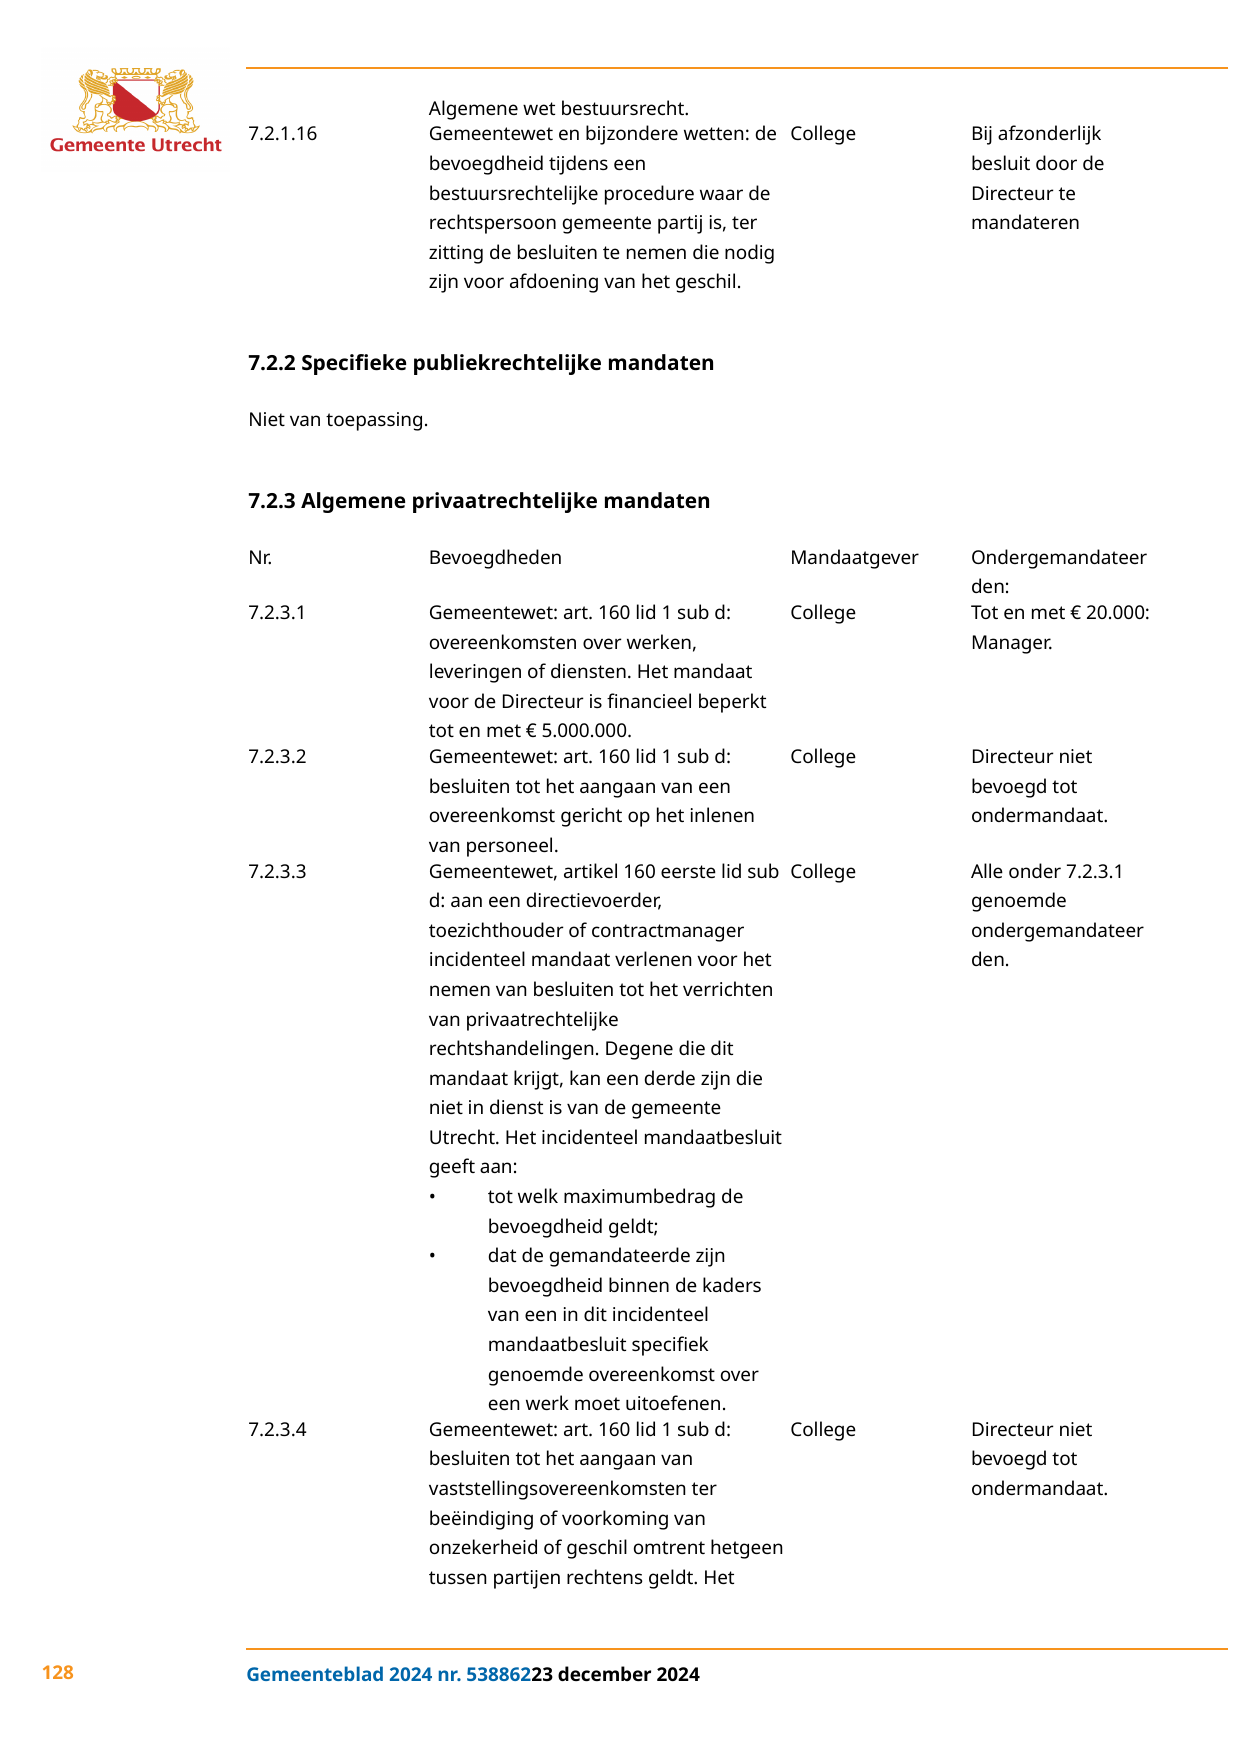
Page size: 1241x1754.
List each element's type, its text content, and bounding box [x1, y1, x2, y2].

table_cell 7.2.3.2 [248, 743, 429, 858]
table_cell College [790, 121, 971, 294]
table_header Bevoegdheden [429, 544, 790, 599]
table_cell Gemeentewet, artikel 160 eerste lid sub d: aan een directievoerder, toezichthouder of contractmanager incidenteel mandaat verlenen voor het nemen van besluiten tot het verrichten van privaatrechtelijke rechtshandelingen. Degene die dit mandaat krijgt, kan een derde zijn die niet in dienst is van de gemeente Utrecht. Het incidenteel mandaatbesluit geeft aan: tot welk maximumbedrag de bevoegdheid geldt; dat de gemandateerde zijn bevoegdheid binnen de kaders van een in dit incidenteel mandaatbesluit specifiek genoemde overeenkomst over een werk moet uitoefenen. [429, 858, 790, 1416]
table_cell [971, 95, 1152, 121]
text 7.2.3 Algemene privaatrechtelijke mandaten [248, 486, 1152, 514]
table_cell Gemeentewet: art. 160 lid 1 sub d: besluiten tot het aangaan van vaststellingsovereenkomsten ter beëindiging of voorkoming van onzekerheid of geschil omtrent hetgeen tussen partijen rechtens geldt. Het [429, 1416, 790, 1590]
table_cell Gemeentewet en bijzondere wetten: de bevoegdheid tijdens een bestuursrechtelijke procedure waar de rechtspersoon gemeente partij is, ter zitting de besluiten te nemen die nodig zijn voor afdoening van het geschil. [429, 121, 790, 294]
table_cell Directeur niet bevoegd tot ondermandaat. [971, 743, 1152, 858]
table_cell College [790, 1416, 971, 1590]
table_header Nr. [248, 544, 429, 599]
table_cell Alle onder 7.2.3.1 genoemde ondergemandateerden. [971, 858, 1152, 1416]
table_cell 7.2.3.3 [248, 858, 429, 1416]
table_cell Gemeentewet: art. 160 lid 1 sub d: overeenkomsten over werken, leveringen of diensten. Het mandaat voor de Directeur is financieel beperkt tot en met € 5.000.000. [429, 599, 790, 743]
text 7.2.2 Specifieke publiekrechtelijke mandaten [248, 348, 1152, 376]
table_cell [790, 95, 971, 121]
table_cell 7.2.3.4 [248, 1416, 429, 1590]
table_cell College [790, 858, 971, 1416]
table_cell Algemene wet bestuursrecht. [429, 95, 790, 121]
table_cell College [790, 743, 971, 858]
table_cell 7.2.1.16 [248, 121, 429, 294]
table_cell College [790, 599, 971, 743]
table_header Ondergemandateerden: [971, 544, 1152, 599]
table_cell Tot en met € 20.000: Manager. [971, 599, 1152, 743]
table_cell 7.2.3.1 [248, 599, 429, 743]
table_header Mandaatgever [790, 544, 971, 599]
picture [41, 47, 231, 172]
table_cell Gemeentewet: art. 160 lid 1 sub d: besluiten tot het aangaan van een overeenkomst gericht op het inlenen van personeel. [429, 743, 790, 858]
table_cell Bij afzonderlijk besluit door de Directeur te mandateren [971, 121, 1152, 294]
text Niet van toepassing. [248, 406, 1152, 432]
table_cell Directeur niet bevoegd tot ondermandaat. [971, 1416, 1152, 1590]
table_cell [248, 95, 429, 121]
